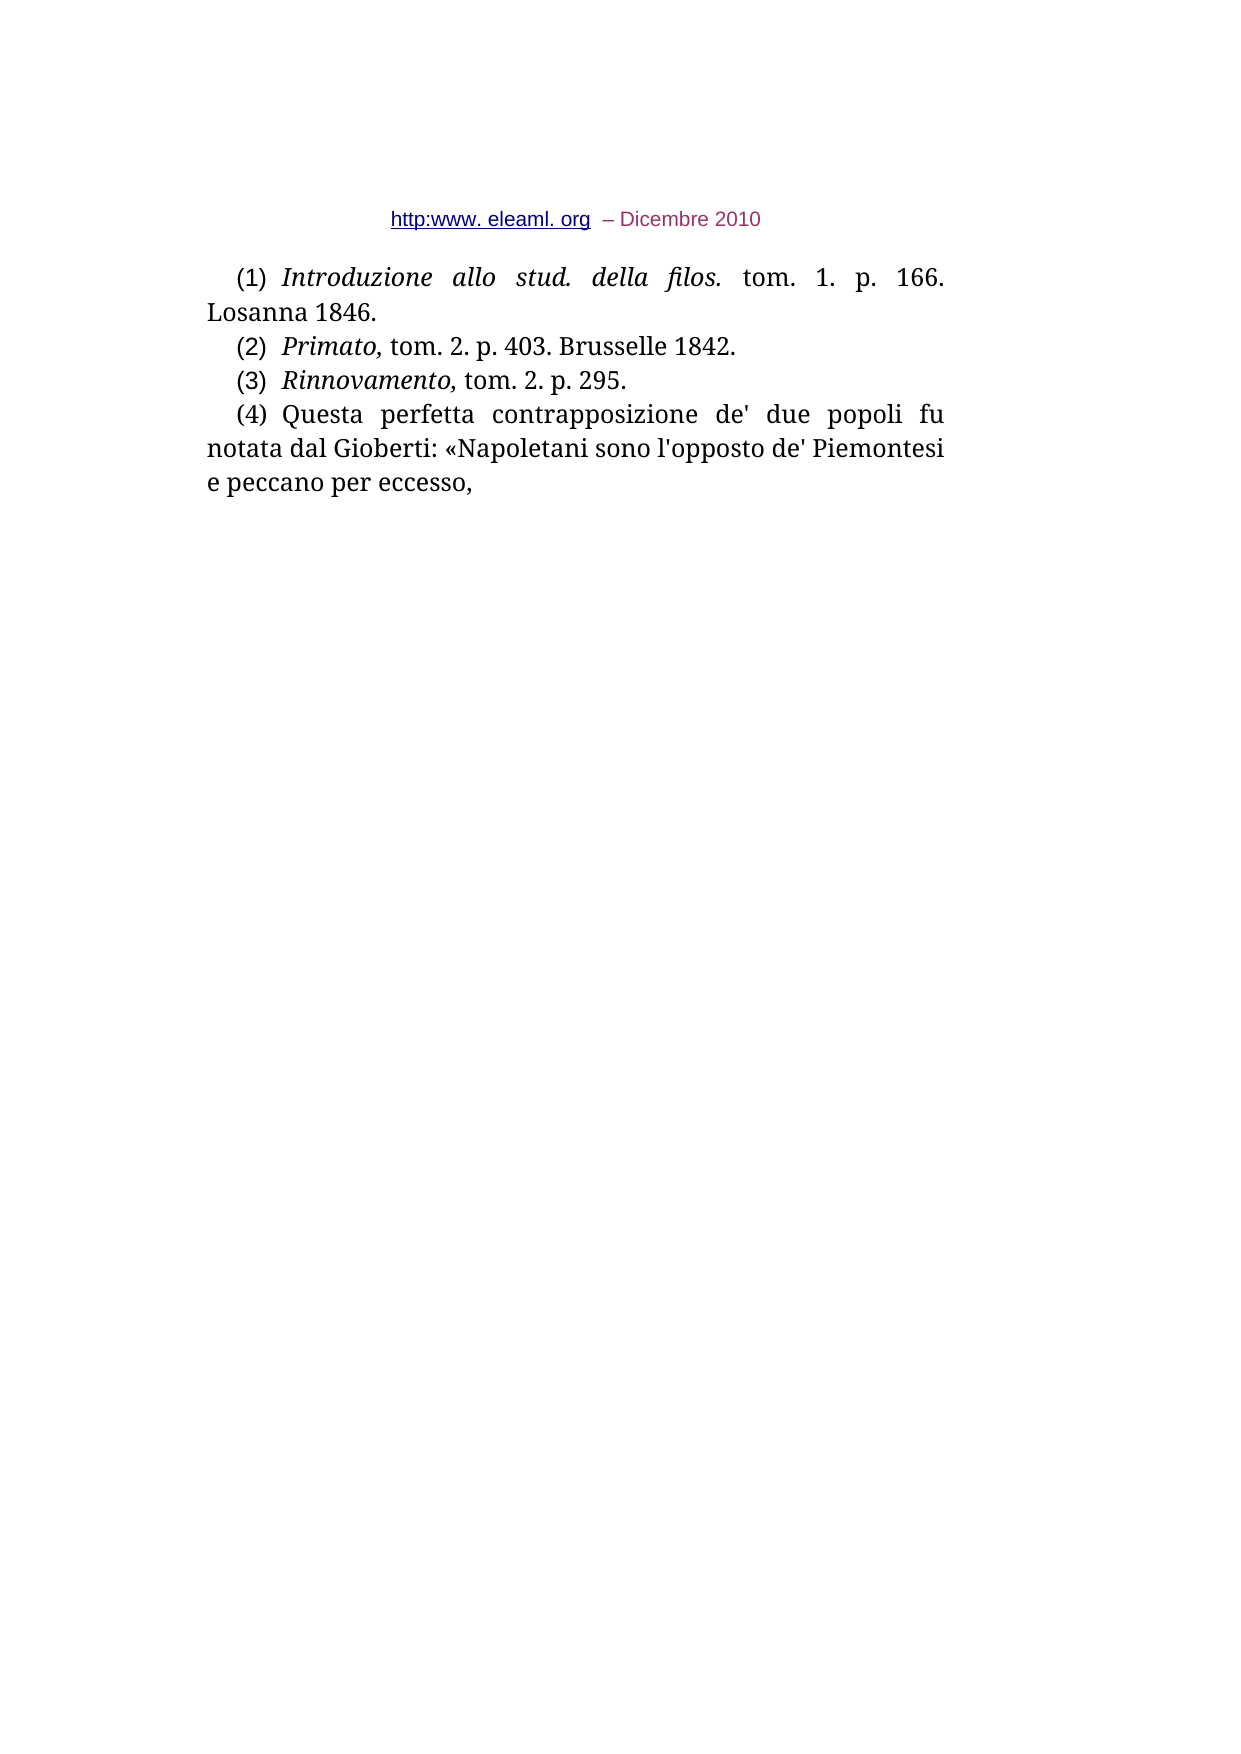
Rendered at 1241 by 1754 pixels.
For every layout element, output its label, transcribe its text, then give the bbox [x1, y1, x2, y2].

list Questa perfetta contrapposizione de' due popoli fu notata dal Gioberti: «Napoletani sono l'opposto de' Piemontesi e peccano per eccesso, [207, 396, 945, 498]
list Introduzione allo stud. della filos. tom. 1. p. 166. Losanna 1846. [207, 260, 945, 328]
list Primato, tom. 2. p. 403. Brusselle 1842. [207, 328, 945, 362]
list Rinnovamento, tom. 2. p. 295. [207, 362, 945, 396]
